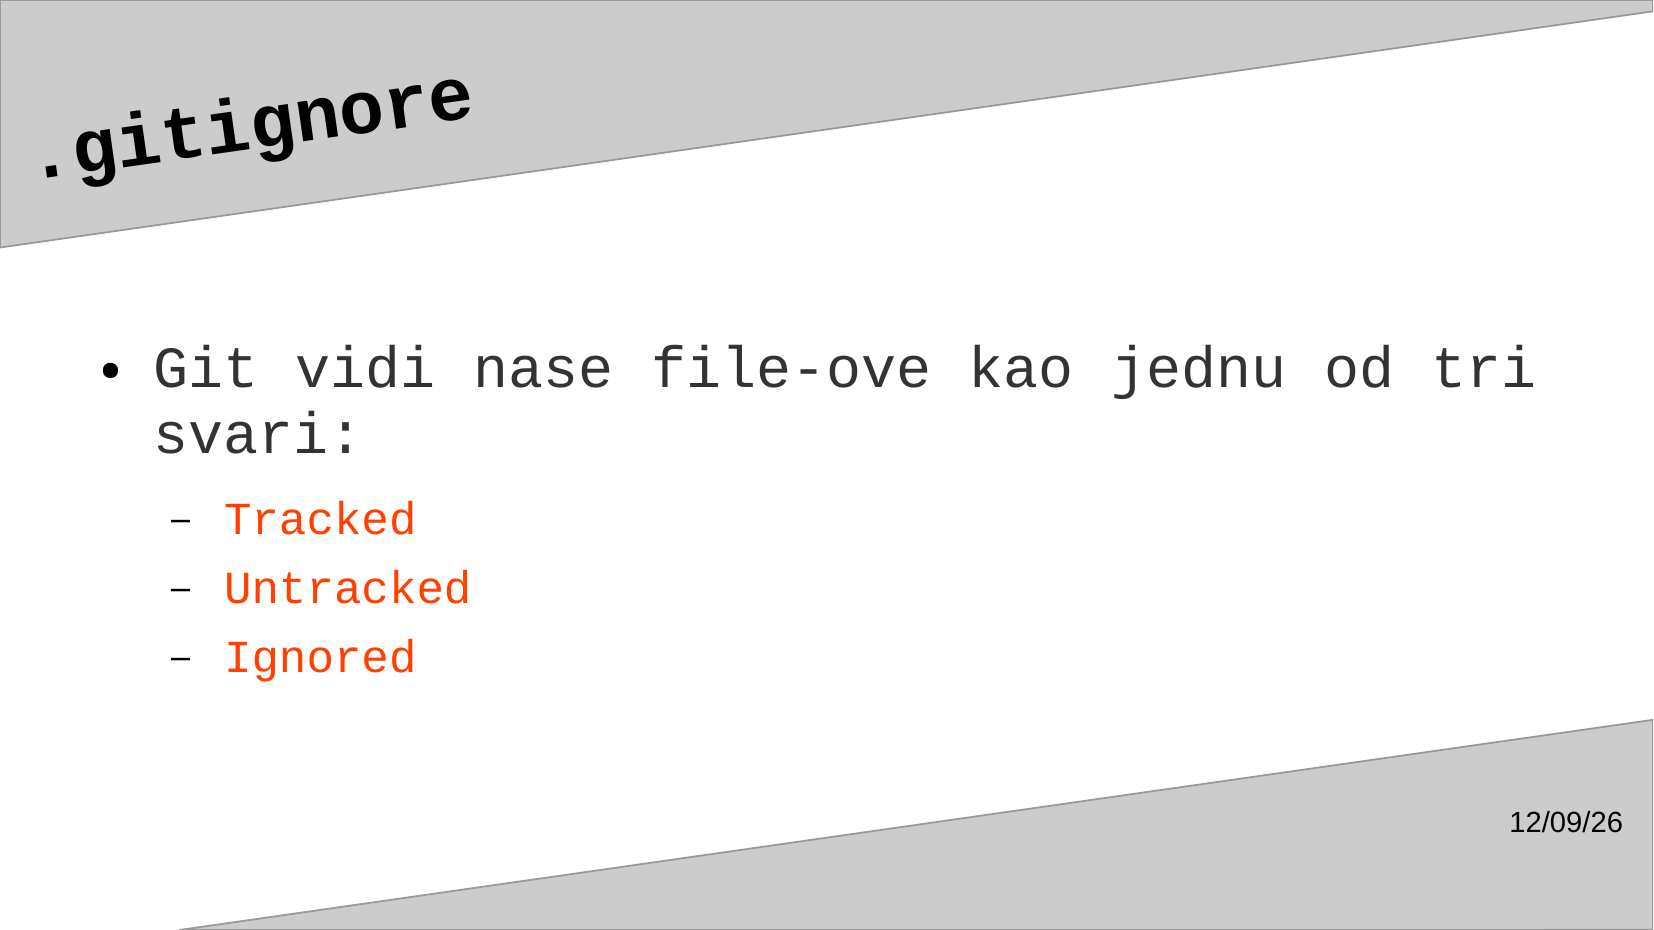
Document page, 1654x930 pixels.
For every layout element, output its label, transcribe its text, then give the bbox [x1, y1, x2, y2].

title .gitignore [16, 0, 1501, 239]
list Git vidi nase file-ove kao jednu od tri svari: Tracked Untracked Ignored [82, 248, 1538, 788]
